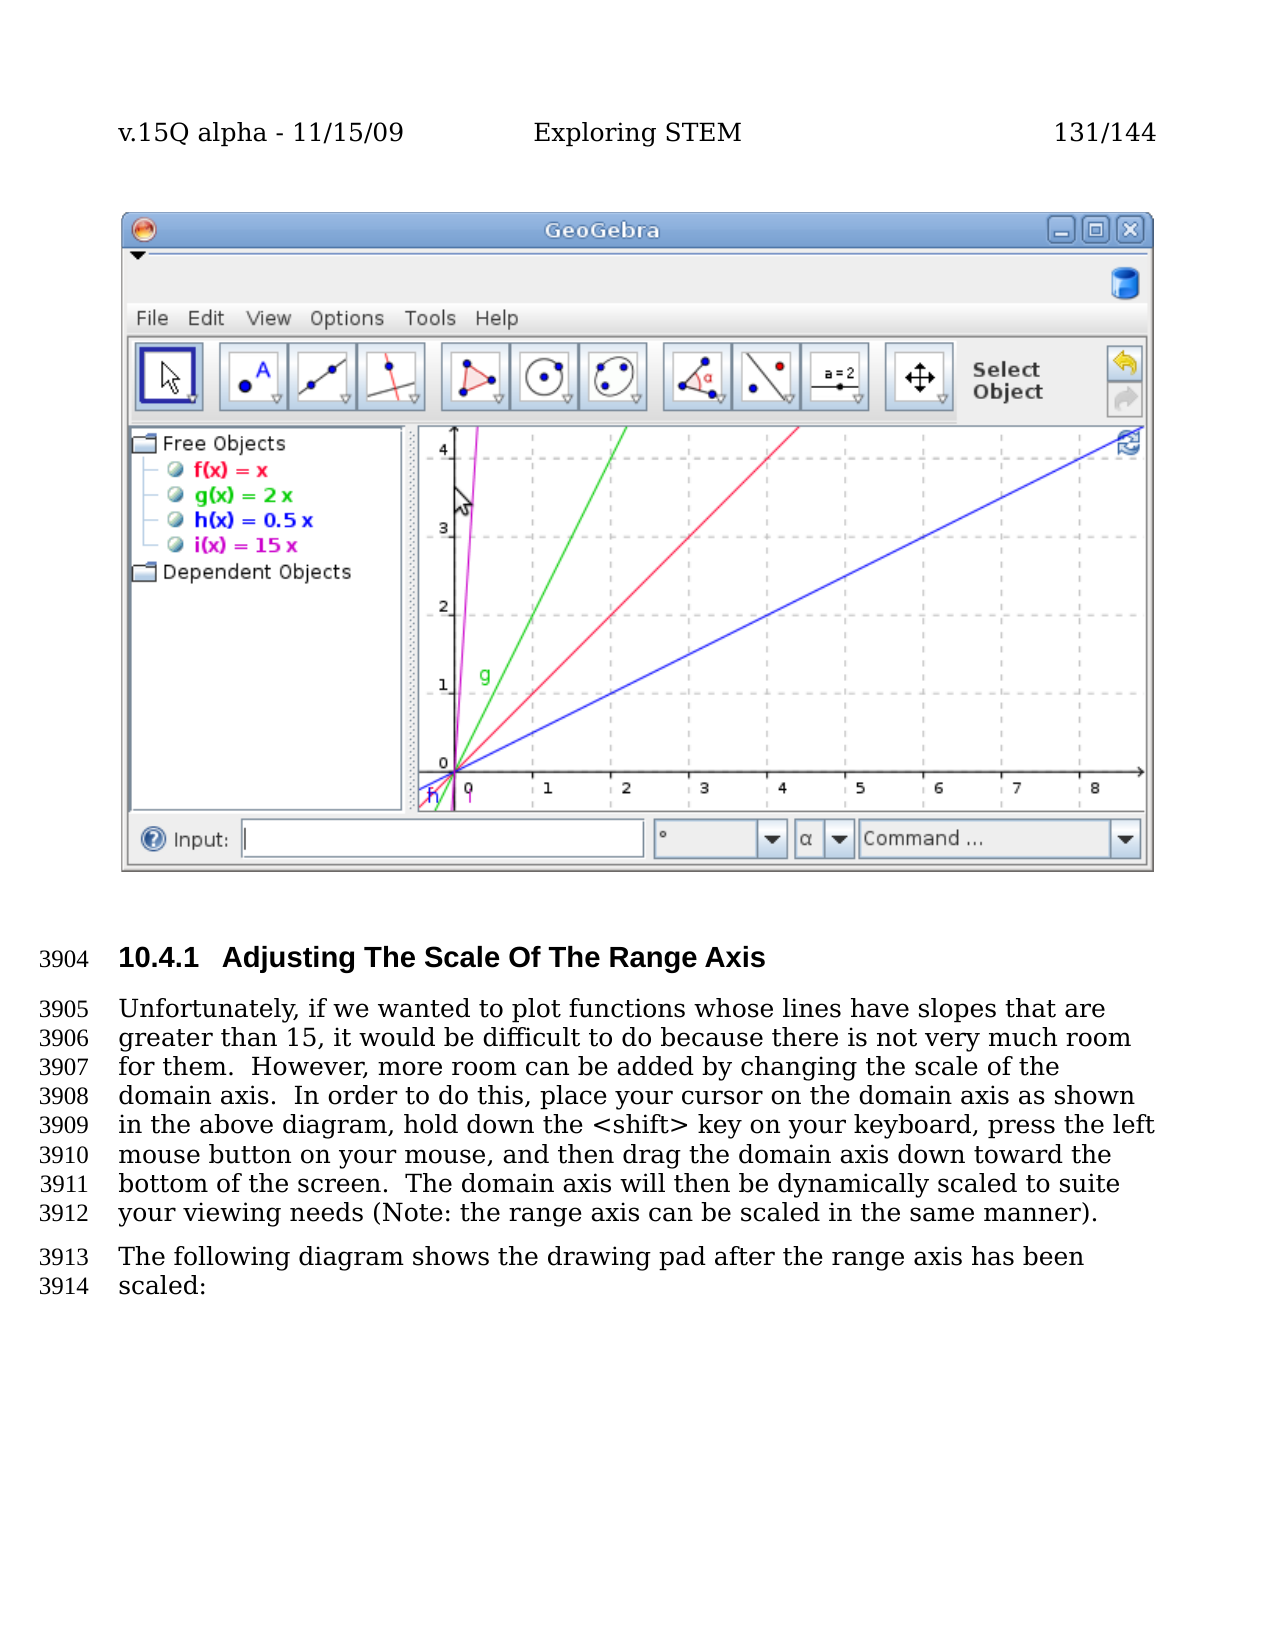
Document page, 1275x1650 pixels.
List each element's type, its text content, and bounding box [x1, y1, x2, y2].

text The following diagram shows the drawing pad after the range axis has been scaled: [118, 1242, 1157, 1301]
subtitle Adjusting The Scale Of The Range Axis [118, 939, 1157, 973]
picture [121, 212, 1154, 872]
text Unfortunately, if we wanted to plot functions whose lines have slopes that are greater than 15, it would be difficult to do because there is not very much room for them. However, more room can be added by changing the scale of the domain axis. In order to do this, place your cursor on the domain axis as shown in the above diagram, hold down the <shift> key on your keyboard, press the left mouse button on your mouse, and then drag the domain axis down toward the bottom of the screen. The domain axis will then be dynamically scaled to suite your viewing needs (Note: the range axis can be scaled in the same manner). [118, 994, 1157, 1227]
